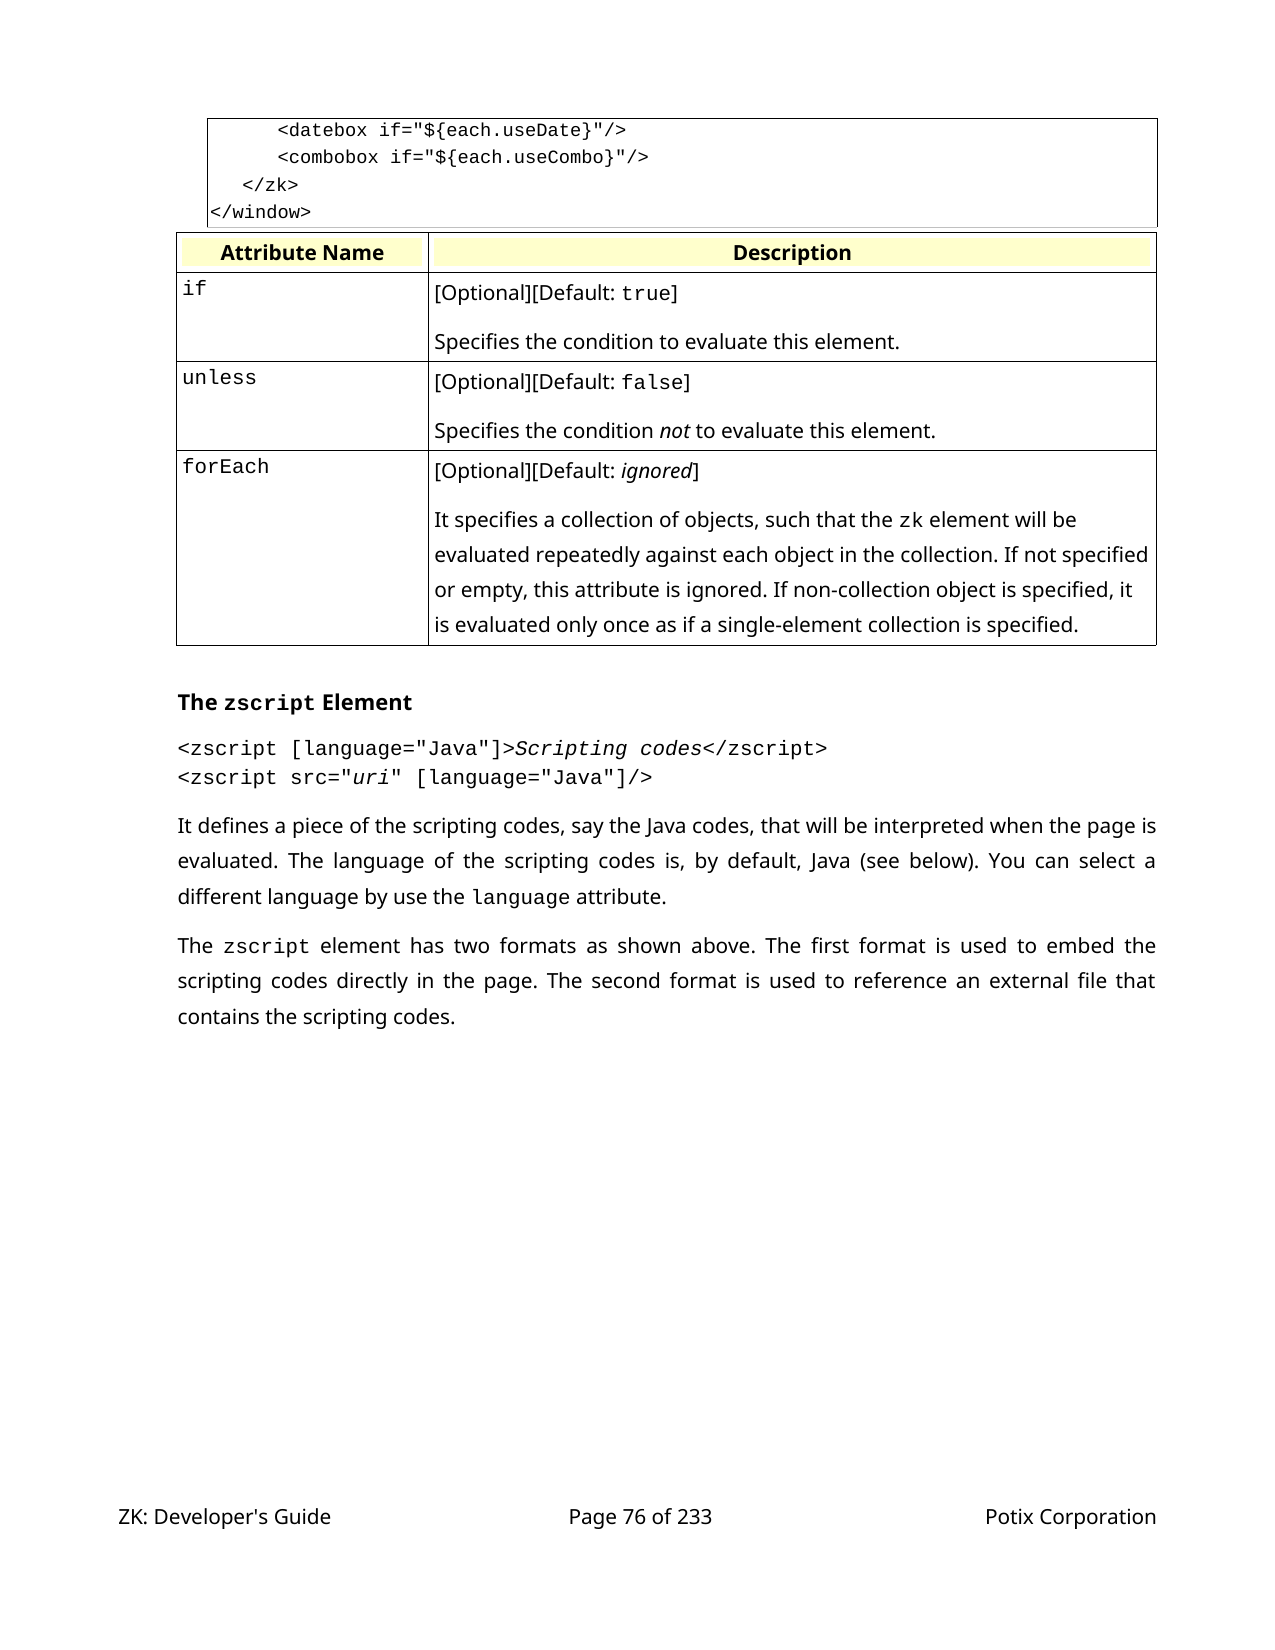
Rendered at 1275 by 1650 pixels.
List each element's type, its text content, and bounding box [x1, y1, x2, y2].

text </zk> [208, 172, 1157, 197]
text It defines a piece of the scripting codes, say the Java codes, that will be interpreted when the page is evaluated. The language of the scripting codes is, by default, Java (see below). You can select a different language by use the language attribute. [177, 811, 1157, 910]
text <zscript [language="Java"]>Scripting codes</zscript> <zscript src="uri" [language="Java"]/> [177, 738, 1157, 791]
table_cell [Optional][Default: false] Specifies the condition not to evaluate this element. [429, 362, 1156, 450]
table_cell [Optional][Default: true] Specifies the condition to evaluate this element. [429, 273, 1156, 361]
subtitle The zscript Element [177, 687, 1157, 717]
table_cell if [177, 273, 428, 361]
table_header Attribute Name [177, 233, 428, 272]
table_cell forEach [177, 451, 428, 645]
text The zscript element has two formats as shown above. The first format is used to embed the scripting codes directly in the page. The second format is used to reference an external file that contains the scripting codes. [177, 931, 1157, 1030]
text </window> [208, 200, 1157, 227]
table_header Description [429, 233, 1156, 272]
text <combobox if="${each.useCombo}"/> [208, 145, 1157, 169]
table_cell [Optional][Default: ignored] It specifies a collection of objects, such that the zk element will be evaluated repeatedly against each object in the collection. If not specified or empty, this attribute is ignored. If non-collection object is specified, it is evaluated only once as if a single-element collection is specified. [429, 451, 1156, 645]
text <datebox if="${each.useDate}"/> [208, 119, 1157, 142]
table_cell unless [177, 362, 428, 450]
